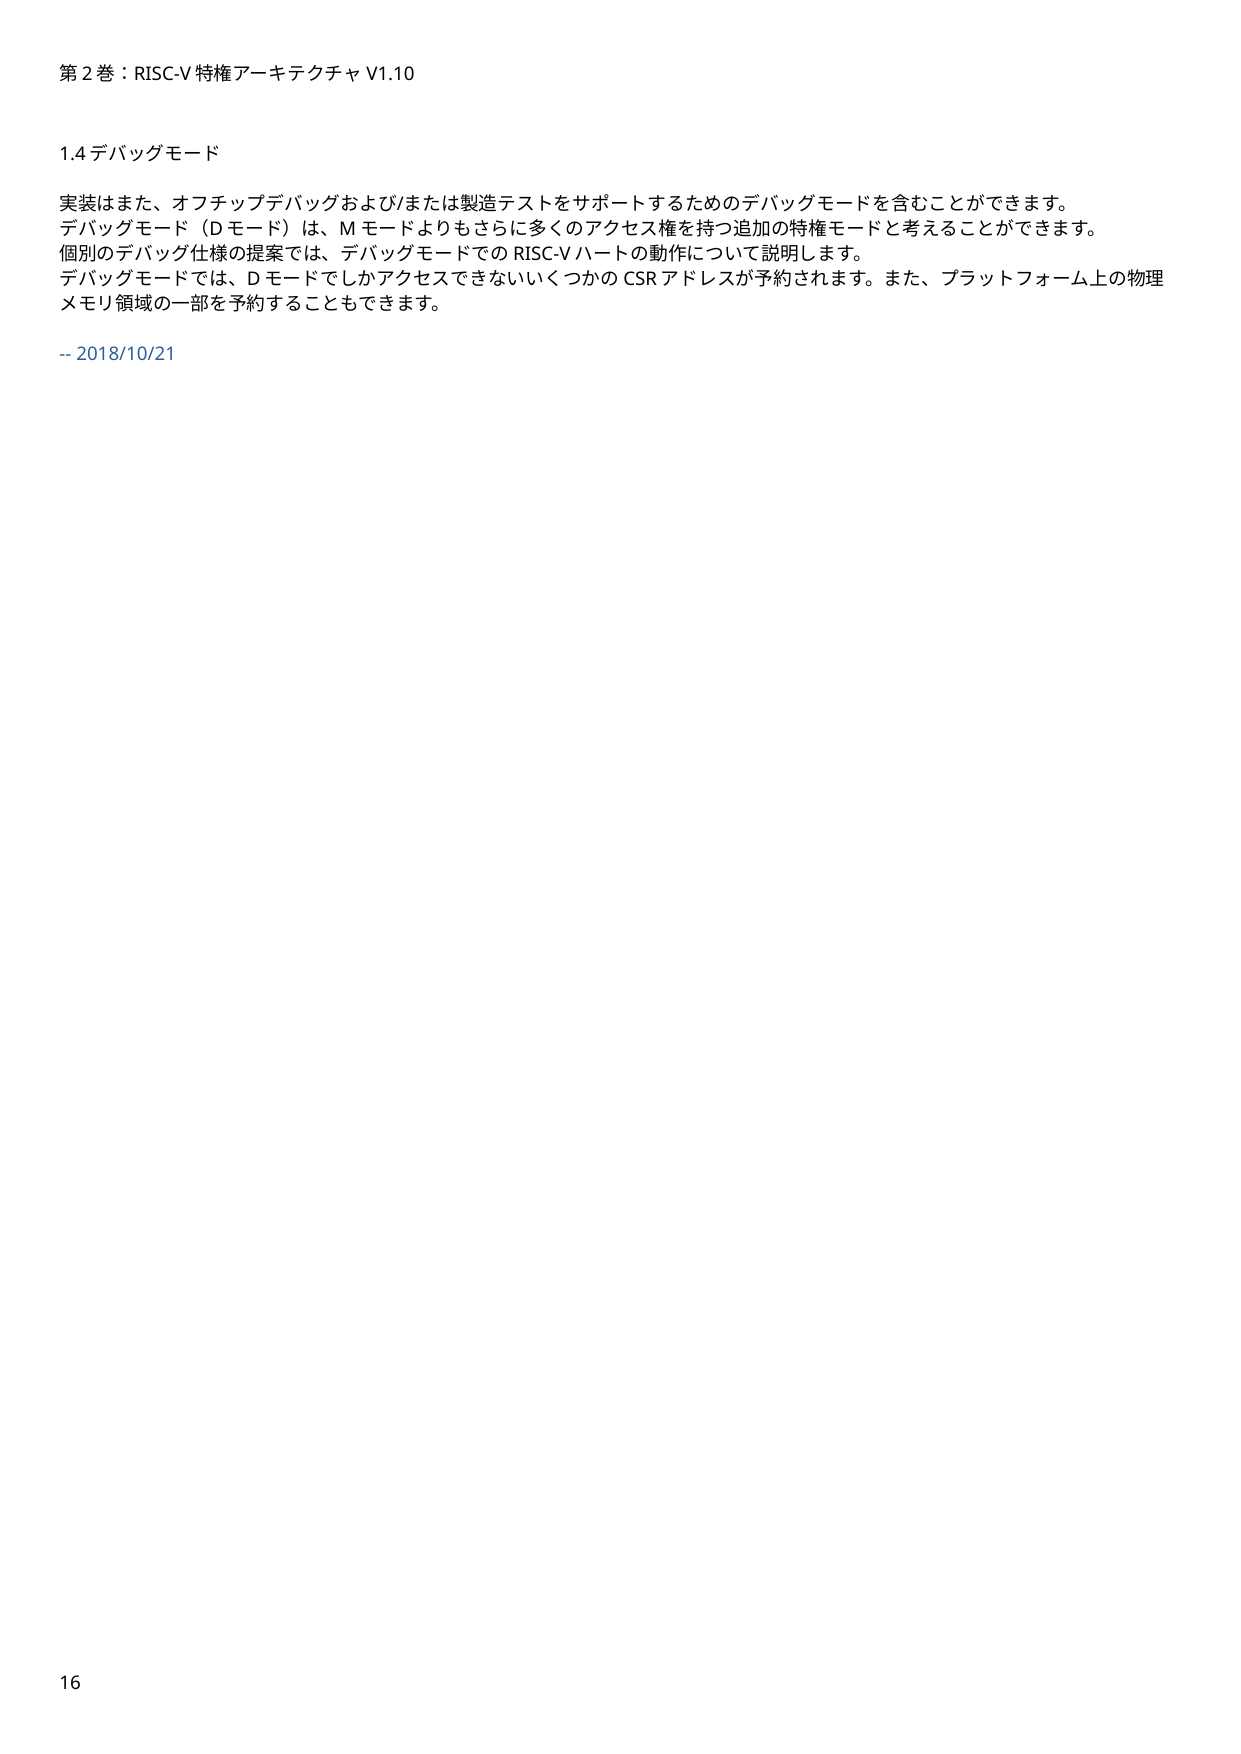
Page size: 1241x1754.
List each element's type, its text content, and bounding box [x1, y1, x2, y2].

text 個別のデバッグ仕様の提案では、デバッグモードでのRISC-Vハートの動作について説明します。 [59, 241, 1181, 266]
text -- 2018/10/21 [59, 341, 1181, 366]
text 実装はまた、オフチップデバッグおよび/または製造テストをサポートするためのデバッグモードを含むことができます。 [59, 191, 1181, 216]
text デバッグモード（Dモード）は、Mモードよりもさらに多くのアクセス権を持つ追加の特権モードと考えることができます。 [59, 216, 1181, 241]
text 1.4デバッグモード [59, 141, 1181, 166]
text デバッグモードでは、DモードでしかアクセスできないいくつかのCSRアドレスが予約されます。また、プラットフォーム上の物理メモリ領域の一部を予約することもできます。 [59, 266, 1181, 316]
